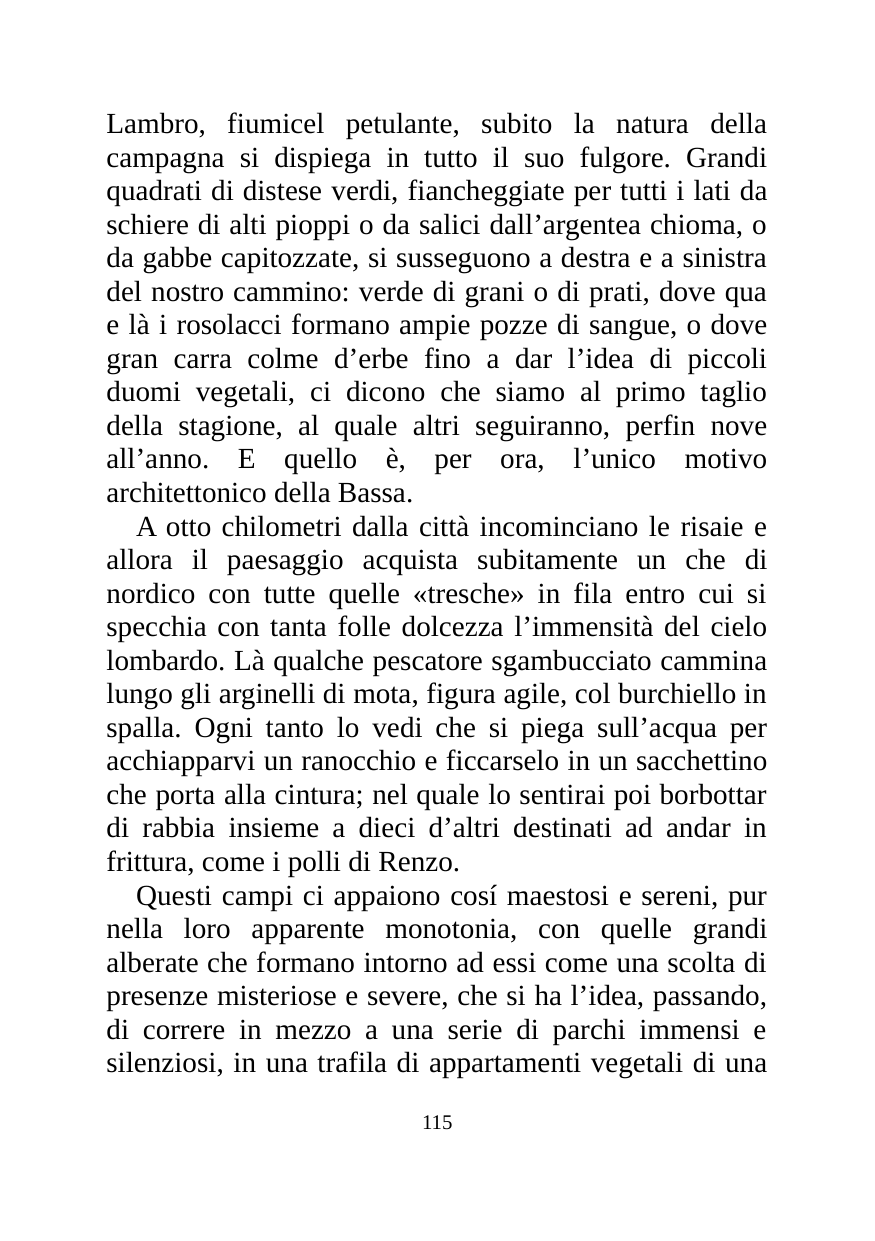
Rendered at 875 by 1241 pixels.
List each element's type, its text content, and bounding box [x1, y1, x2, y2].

text Questi campi ci appaiono cosí maestosi e sereni, pur nella loro apparente monotonia, con quelle grandi alberate che formano intorno ad essi come una scolta di presenze misteriose e severe, che si ha l’idea, passando, di correre in mezzo a una serie di parchi immensi e silenziosi, in una trafila di appartamenti vegetali di una [106, 878, 768, 1079]
text A otto chilometri dalla città incominciano le risaie e allora il paesaggio acquista subitamente un che di nordico con tutte quelle «tresche» in fila entro cui si specchia con tanta folle dolcezza l’immensità del cielo lombardo. Là qualche pescatore sgambucciato cammina lungo gli arginelli di mota, figura agile, col burchiello in spalla. Ogni tanto lo vedi che si piega sull’acqua per acchiapparvi un ranocchio e ficcarselo in un sacchettino che porta alla cintura; nel quale lo sentirai poi borbottar di rabbia insieme a dieci d’altri destinati ad andar in frittura, come i polli di Renzo. [106, 509, 768, 878]
text Lambro, fiumicel petulante, subito la natura della campagna si dispiega in tutto il suo fulgore. Grandi quadrati di distese verdi, fiancheggiate per tutti i lati da schiere di alti pioppi o da salici dall’argentea chioma, o da gabbe capitozzate, si susseguono a destra e a sinistra del nostro cammino: verde di grani o di prati, dove qua e là i rosolacci formano ampie pozze di sangue, o dove gran carra colme d’erbe fino a dar l’idea di piccoli duomi vegetali, ci dicono che siamo al primo taglio della stagione, al quale altri seguiranno, perfin nove all’anno. E quello è, per ora, l’unico motivo architettonico della Bassa. [106, 106, 768, 509]
